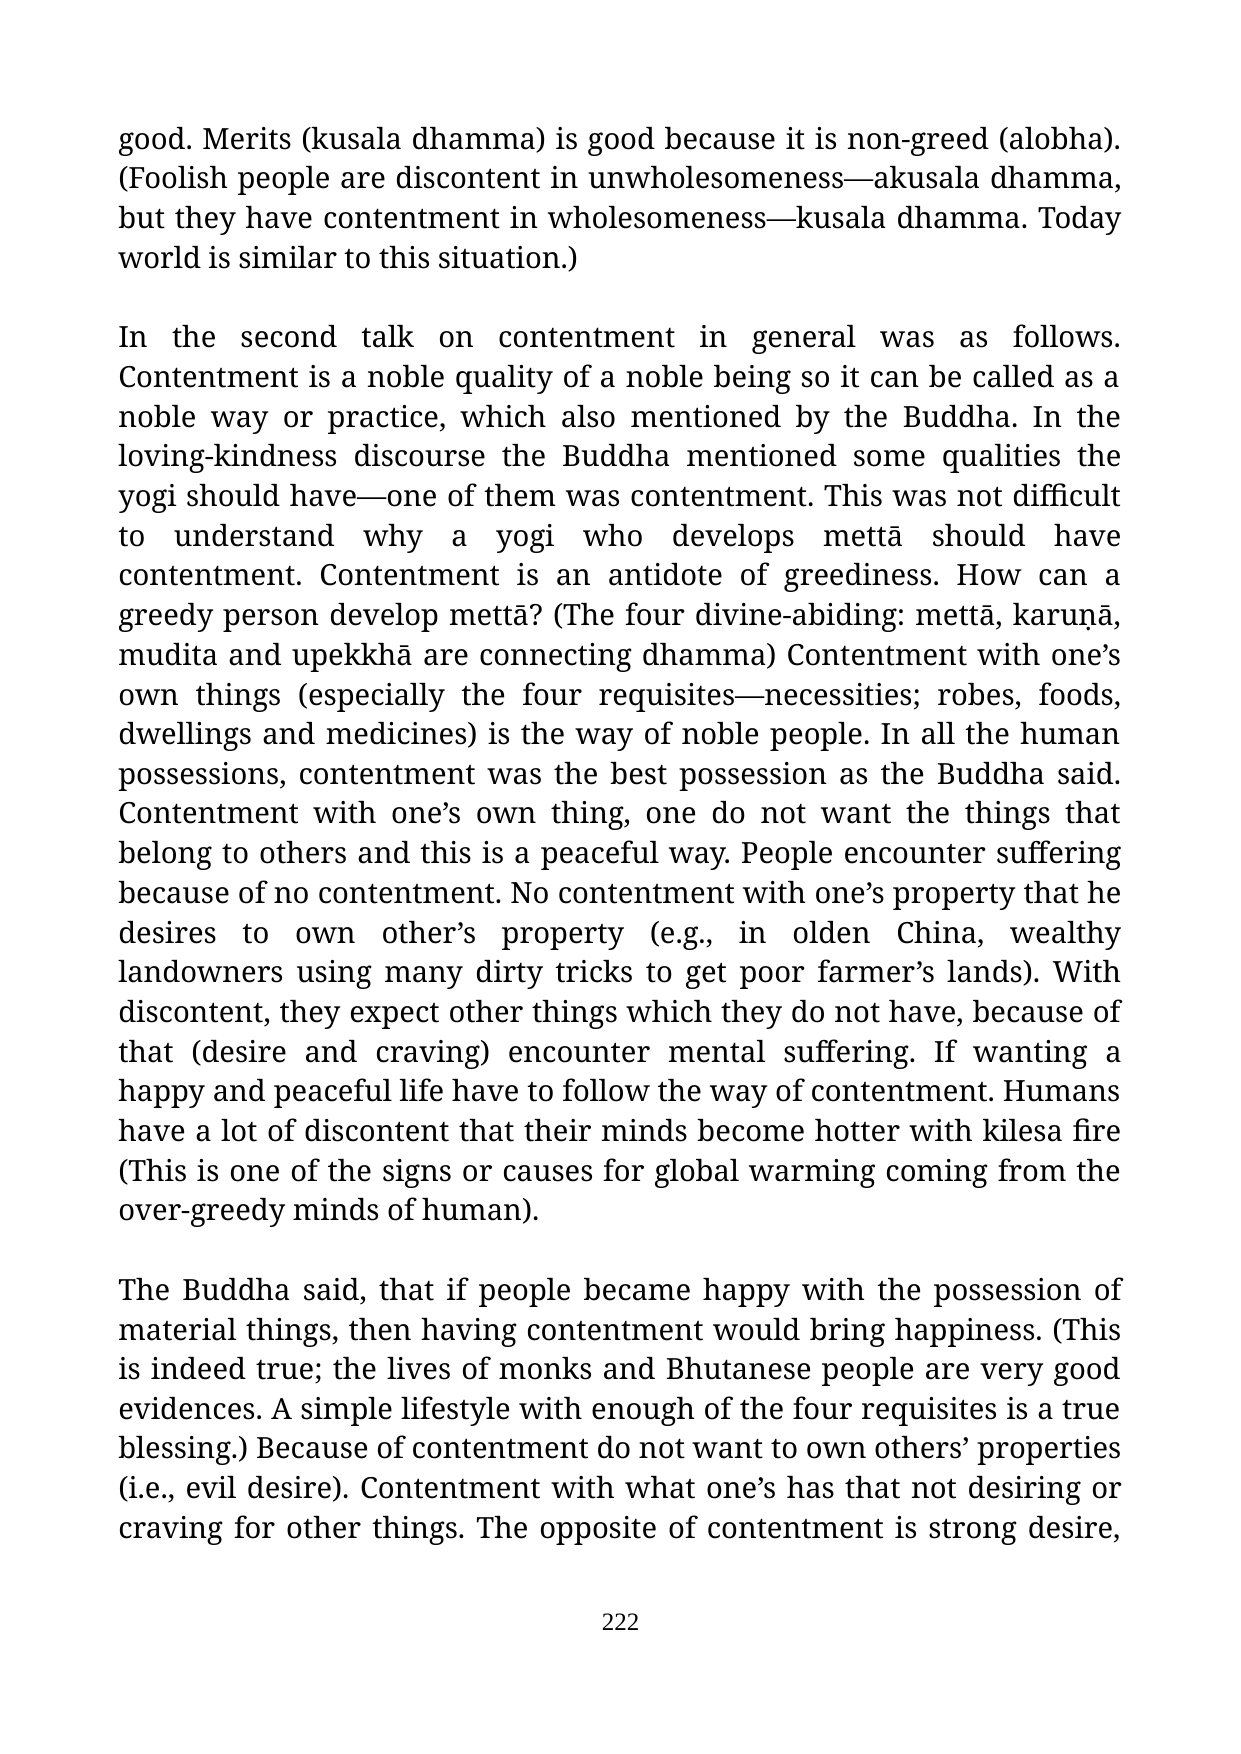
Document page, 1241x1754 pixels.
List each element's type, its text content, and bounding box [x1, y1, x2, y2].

text In the second talk on contentment in general was as follows. Contentment is a noble quality of a noble being so it can be called as a noble way or practice, which also mentioned by the Buddha. In the loving-kindness discourse the Buddha mentioned some qualities the yogi should have—one of them was contentment. This was not difficult to understand why a yogi who develops mettā should have contentment. Contentment is an antidote of greediness. How can a greedy person develop mettā? (The four divine-abiding: mettā, karuṇā, mudita and upekkhā are connecting dhamma) Contentment with one’s own things (especially the four requisites—necessities; robes, foods, dwellings and medicines) is the way of noble people. In all the human possessions, contentment was the best possession as the Buddha said. Contentment with one’s own thing, one do not want the things that belong to others and this is a peaceful way. People encounter suffering because of no contentment. No contentment with one’s property that he desires to own other’s property (e.g., in olden China, wealthy landowners using many dirty tricks to get poor farmer’s lands). With discontent, they expect other things which they do not have, because of that (desire and craving) encounter mental suffering. If wanting a happy and peaceful life have to follow the way of contentment. Humans have a lot of discontent that their minds become hotter with kilesa fire (This is one of the signs or causes for global warming coming from the over-greedy minds of human). [118, 317, 1122, 1229]
text good. Merits (kusala dhamma) is good because it is non-greed (alobha). (Foolish people are discontent in unwholesomeness—akusala dhamma, but they have contentment in wholesomeness—kusala dhamma. Today world is similar to this situation.) [118, 118, 1122, 277]
text The Buddha said, that if people became happy with the possession of material things, then having contentment would bring happiness. (This is indeed true; the lives of monks and Bhutanese people are very good evidences. A simple lifestyle with enough of the four requisites is a true blessing.) Because of contentment do not want to own others’ properties (i.e., evil desire). Contentment with what one’s has that not desiring or craving for other things. The opposite of contentment is strong desire, [118, 1269, 1122, 1547]
